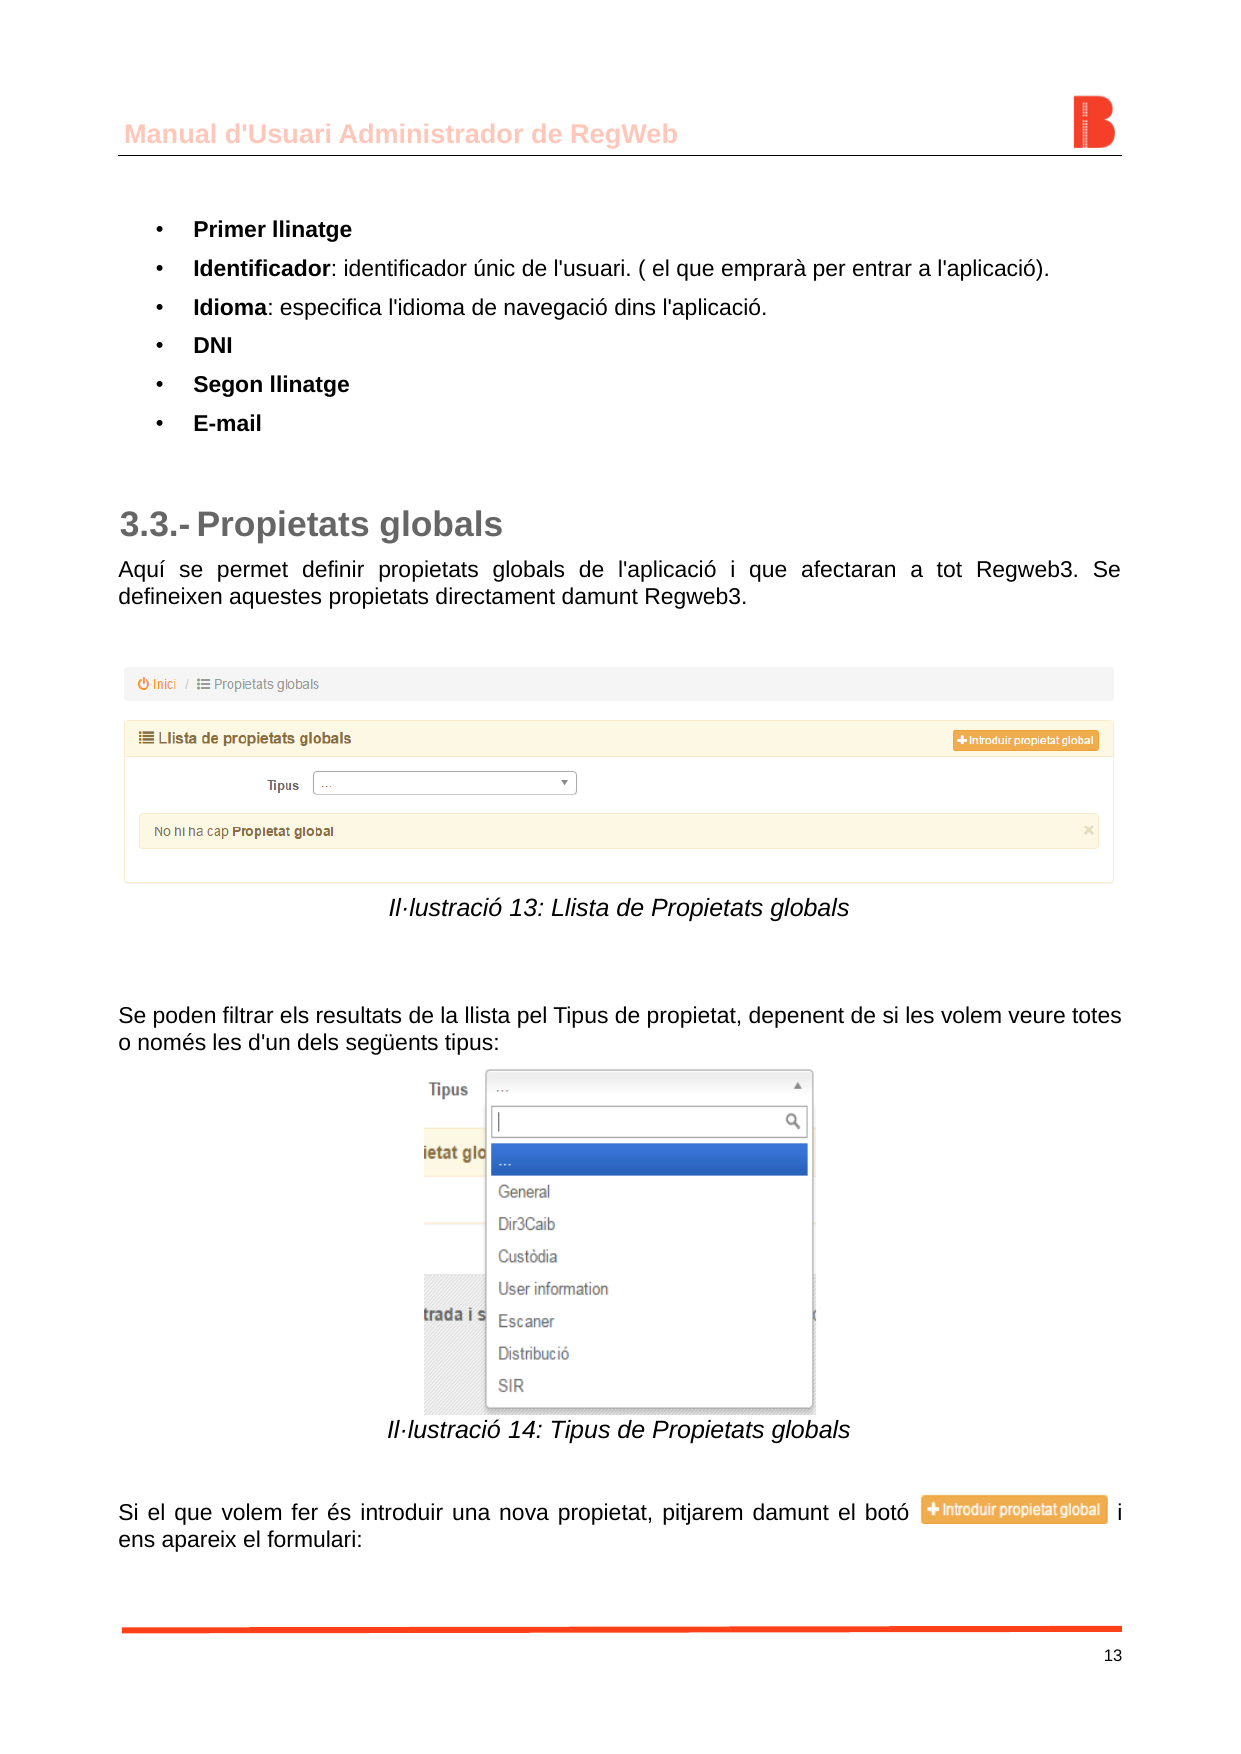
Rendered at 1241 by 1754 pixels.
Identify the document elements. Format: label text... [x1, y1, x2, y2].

text Il·lustració 13: Llista de Propietats globals [118, 893, 1122, 921]
list Idioma: especifica l'idioma de navegació dins l'aplicació. [156, 293, 1122, 320]
text Si el que volem fer és introduir una nova propietat, pitjarem damunt el botó i ens apareix el formulari: [118, 1495, 1122, 1552]
list DNI [156, 332, 1122, 359]
list Segon llinatge [156, 371, 1122, 397]
list Identificador: identificador únic de l'usuari. ( el que emprarà per entrar a l'aplicació). [156, 254, 1122, 281]
picture [1072, 94, 1117, 150]
list E-mail [156, 410, 1122, 436]
text Il·lustració 14: Tipus de Propietats globals [118, 1080, 1122, 1443]
list Primer llinatge [156, 216, 1122, 242]
text Se poden filtrar els resultats de la llista pel Tipus de propietat, depenent de si les volem veure totes o només les d'un dels següents tipus: [118, 1002, 1122, 1055]
subtitle Propietats globals [119, 503, 1122, 544]
text Aquí se permet definir propietats globals de l'aplicació i que afectaran a tot Regweb3. Se defineixen aquestes propietats directament damunt Regweb3. [118, 556, 1122, 609]
